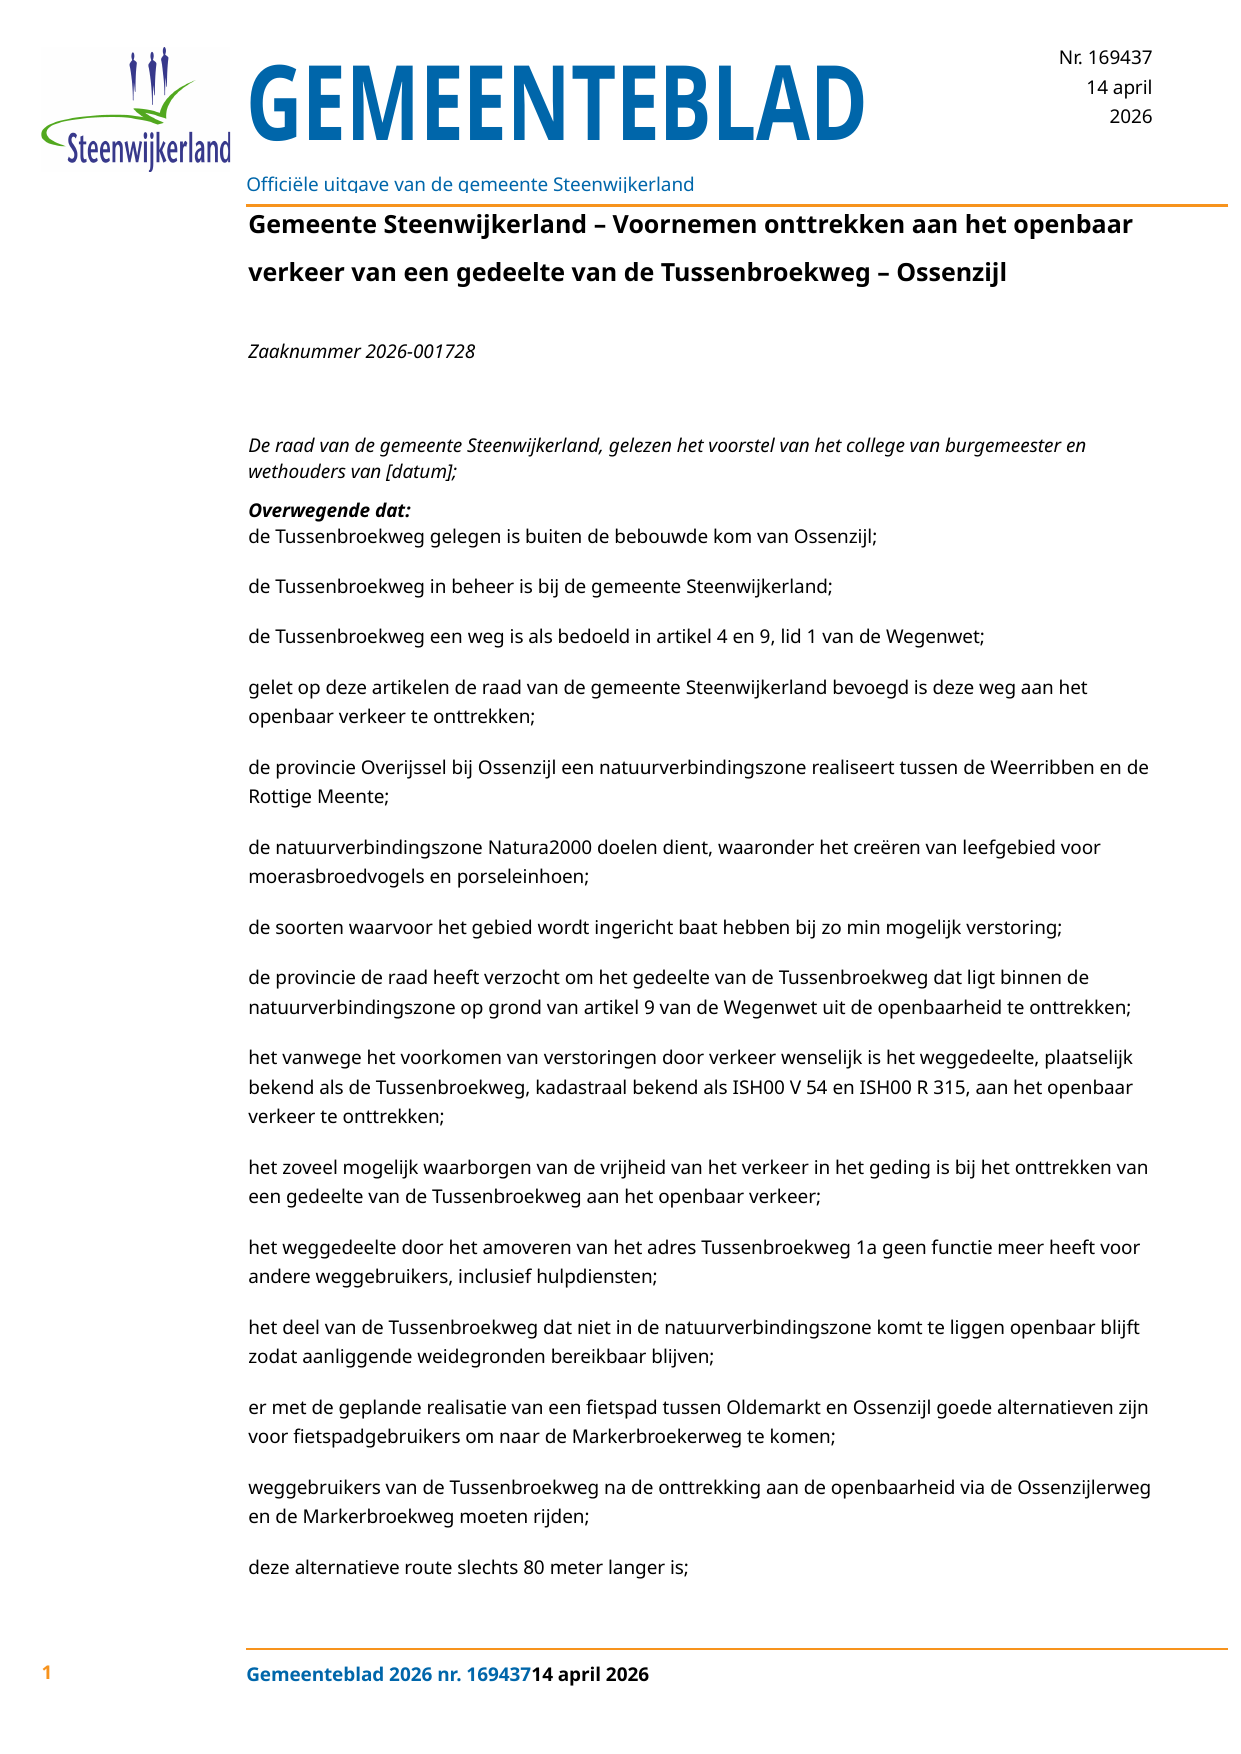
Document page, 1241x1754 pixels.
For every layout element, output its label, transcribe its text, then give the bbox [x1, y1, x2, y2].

text De raad van de gemeente Steenwijkerland, gelezen het voorstel van het college van burgemeester en wethouders van [datum]; [248, 432, 1152, 484]
text de natuurverbindingszone Natura2000 doelen dient, waaronder het creëren van leefgebied voor moerasbroedvogels en porseleinhoen; [248, 834, 1152, 889]
text Overwegende dat: [248, 497, 1152, 523]
text het vanwege het voorkomen van verstoringen door verkeer wenselijk is het weggedeelte, plaatselijk bekend als de Tussenbroekweg, kadastraal bekend als ISH00 V 54 en ISH00 R 315, aan het openbaar verkeer te onttrekken; [248, 1044, 1152, 1129]
text het deel van de Tussenbroekweg dat niet in de natuurverbindingszone komt te liggen openbaar blijft zodat aanliggende weidegronden bereikbaar blijven; [248, 1314, 1152, 1369]
text Zaaknummer 2026-001728 [248, 339, 1152, 364]
text het zoveel mogelijk waarborgen van de vrijheid van het verkeer in het geding is bij het onttrekken van een gedeelte van de Tussenbroekweg aan het openbaar verkeer; [248, 1154, 1152, 1209]
text de provincie Overijssel bij Ossenzijl een natuurverbindingszone realiseert tussen de Weerribben en de Rottige Meente; [248, 754, 1152, 809]
text de soorten waarvoor het gebied wordt ingericht baat hebben bij zo min mogelijk verstoring; [248, 914, 1152, 940]
text weggebruikers van de Tussenbroekweg na de onttrekking aan de openbaarheid via de Ossenzijlerweg en de Markerbroekweg moeten rijden; [248, 1474, 1152, 1529]
text de Tussenbroekweg een weg is als bedoeld in artikel 4 en 9, lid 1 van de Wegenwet; [248, 624, 1152, 649]
text de Tussenbroekweg gelegen is buiten de bebouwde kom van Ossenzijl; [248, 523, 1152, 549]
text gelet op deze artikelen de raad van de gemeente Steenwijkerland bevoegd is deze weg aan het openbaar verkeer te onttrekken; [248, 674, 1152, 729]
picture [41, 47, 231, 172]
text het weggedeelte door het amoveren van het adres Tussenbroekweg 1a geen functie meer heeft voor andere weggebruikers, inclusief hulpdiensten; [248, 1234, 1152, 1289]
text de provincie de raad heeft verzocht om het gedeelte van de Tussenbroekweg dat ligt binnen de natuurverbindingszone op grond van artikel 9 van de Wegenwet uit de openbaarheid te onttrekken; [248, 964, 1152, 1020]
text Gemeente Steenwijkerland – Voornemen onttrekken aan het openbaar verkeer van een gedeelte van de Tussenbroekweg – Ossenzijl [248, 207, 1152, 288]
text deze alternatieve route slechts 80 meter langer is; [248, 1554, 1152, 1580]
text er met de geplande realisatie van een fietspad tussen Oldemarkt en Ossenzijl goede alternatieven zijn voor fietspadgebruikers om naar de Markerbroekerweg te komen; [248, 1394, 1152, 1449]
text de Tussenbroekweg in beheer is bij de gemeente Steenwijkerland; [248, 573, 1152, 599]
